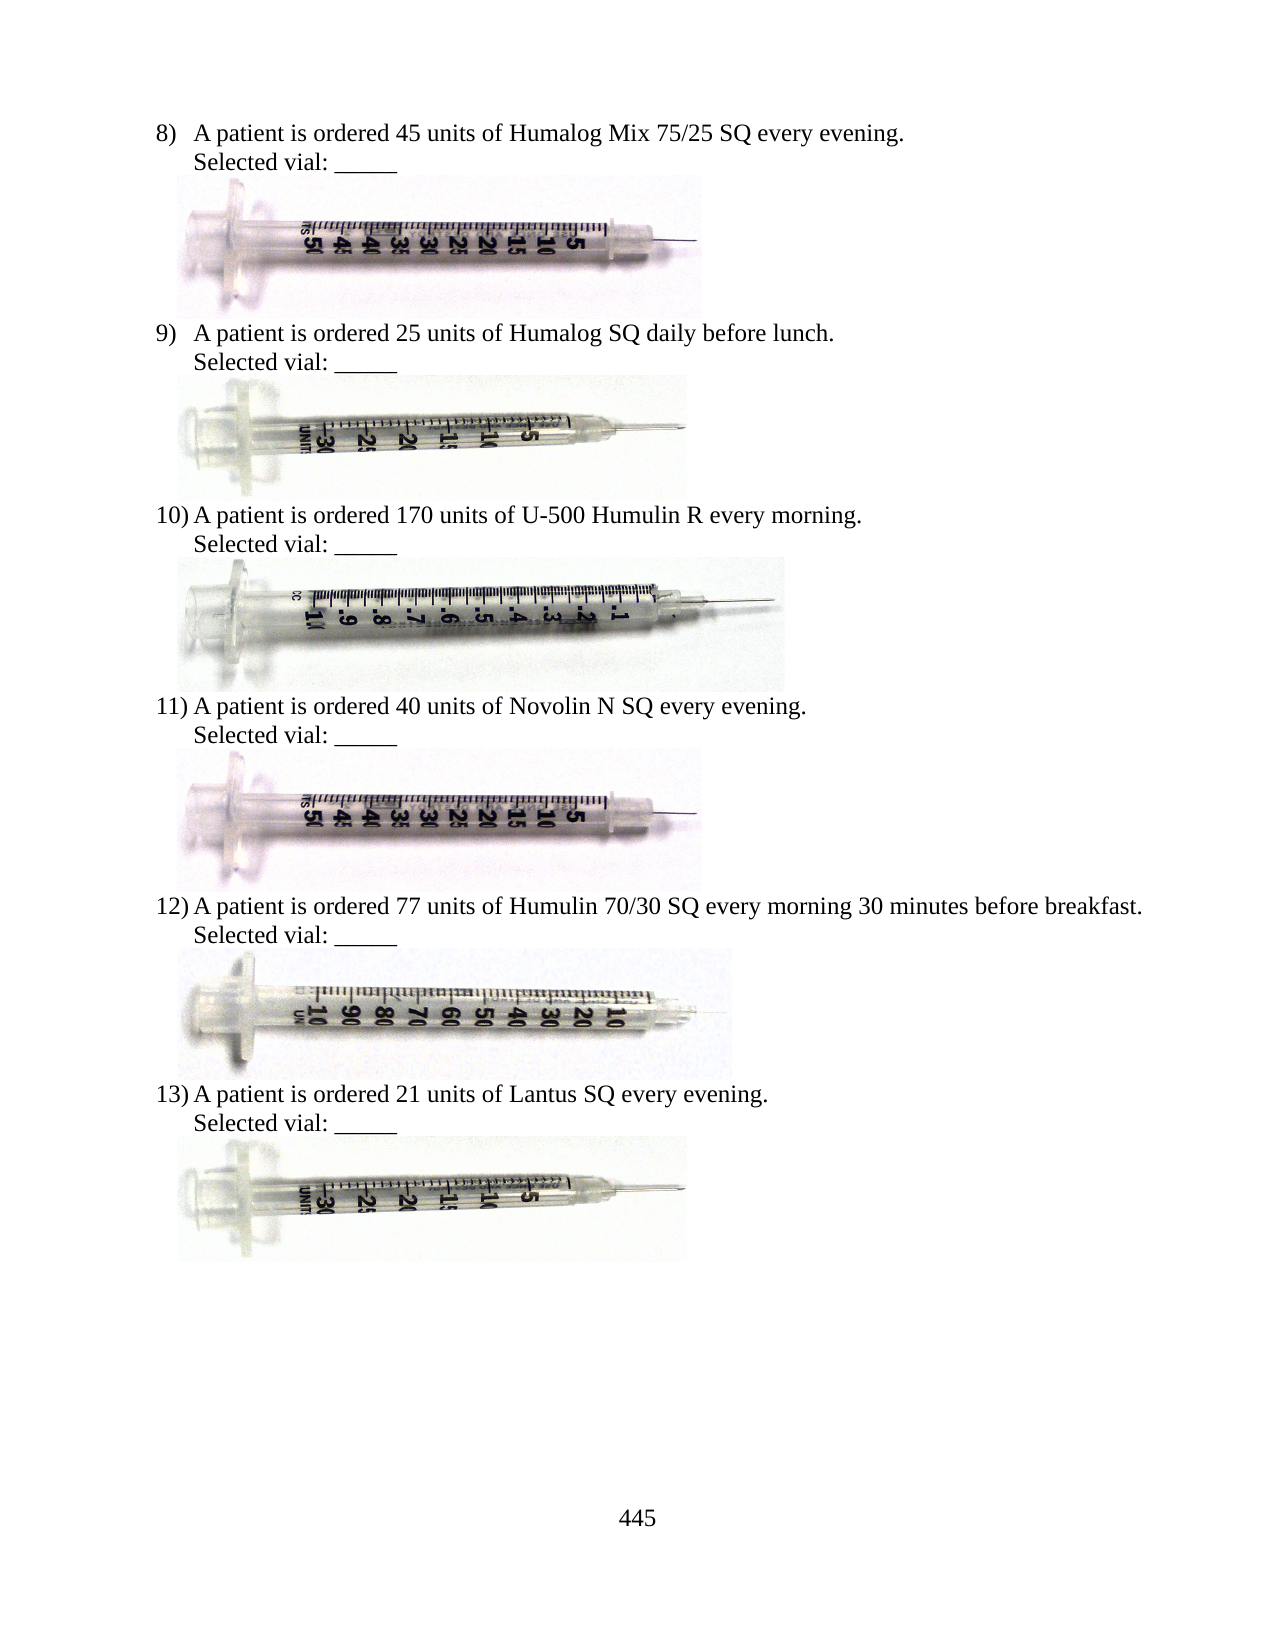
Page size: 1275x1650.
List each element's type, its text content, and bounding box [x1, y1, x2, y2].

text Selected vial: _____ [118, 920, 1157, 949]
list A patient is ordered 170 units of U-500 Humulin R every morning. [156, 501, 1157, 529]
text Selected vial: _____ [118, 1108, 1157, 1137]
list A patient is ordered 21 units of Lantus SQ every evening. [156, 1080, 1157, 1108]
picture [177, 948, 733, 1080]
list A patient is ordered 45 units of Humalog Mix 75/25 SQ every evening. [156, 118, 1157, 147]
picture [176, 748, 702, 892]
text Selected vial: _____ [118, 720, 1157, 749]
picture [177, 1136, 688, 1262]
picture [177, 375, 688, 501]
picture [177, 557, 785, 692]
text Selected vial: _____ [118, 347, 1157, 376]
text Selected vial: _____ [118, 147, 1157, 176]
picture [176, 175, 702, 319]
list A patient is ordered 77 units of Humulin 70/30 SQ every morning 30 minutes before breakfast. [156, 749, 1157, 920]
list A patient is ordered 25 units of Humalog SQ daily before lunch. [156, 319, 1157, 347]
text Selected vial: _____ [118, 529, 1157, 558]
list A patient is ordered 40 units of Novolin N SQ every evening. [156, 692, 1157, 720]
